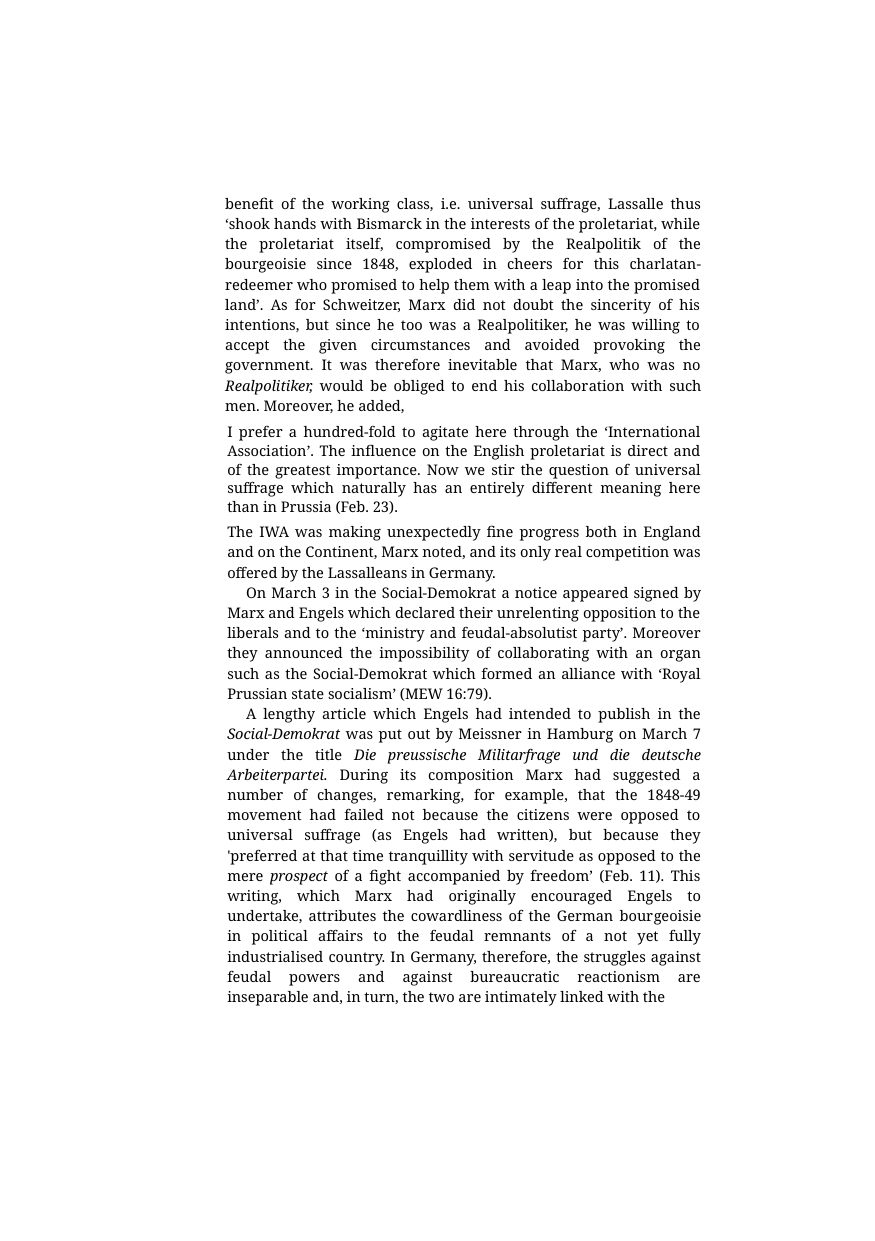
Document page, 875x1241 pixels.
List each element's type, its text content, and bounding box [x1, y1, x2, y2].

text benefit of the working class, i.e. universal suffrage, Lassalle thus ‘shook hands with Bismarck in the interests of the proletariat, while the proletariat itself, compromised by the Realpolitik of the bourgeoisie since 1848, exploded in cheers for this charlatan- redeemer who promised to help them with a leap into the promised land’. As for Schweitzer, Marx did not doubt the sincerity of his intentions, but since he too was a Realpolitiker, he was willing to accept the given circumstances and avoided provoking the government. It was therefore inevitable that Marx, who was no Realpolitiker, would be obliged to end his collabor­ation with such men. Moreover, he added, [225, 193, 701, 415]
text I prefer a hundred-fold to agitate here through the ‘International Association’. The influence on the English proletariat is direct and of the greatest importance. Now we stir the question of universal suffrage which naturally has an entirely different meaning here than in Prussia (Feb. 23). [227, 423, 701, 516]
text A lengthy article which Engels had intended to publish in the Social-Demokrat was put out by Meissner in Hamburg on March 7 under the title Die preussische Militarfrage und die deutsche Arbeiterpartei. During its composition Marx had suggested a number of changes, remarking, for example, that the 1848-49 movement had failed not because the citizens were opposed to universal suffrage (as Engels had written), but because they 'preferred at that time tranquillity with servitude as opposed to the mere prospect of a fight accompanied by freedom’ (Feb. 11). This writing, which Marx had originally encouraged Engels to undertake, attributes the cowardliness of the German bour­geoisie in political affairs to the feudal remnants of a not yet fully industrialised country. In Germany, therefore, the struggles against feudal powers and against bureaucratic reactionism are inseparable and, in turn, the two are intimately linked with the [227, 703, 701, 1007]
text On March 3 in the Social-Demokrat a notice appeared signed by Marx and Engels which declared their unrelenting opposition to the liberals and to the ‘ministry and feudal-absolutist party’. Moreover they announced the impossibility of collaborating with an organ such as the Social-Demokrat which formed an alliance with ‘Royal Prussian state socialism’ (MEW 16:79). [227, 582, 701, 703]
text The IWA was making unexpectedly fine progress both in England and on the Continent, Marx noted, and its only real competition was offered by the Lassalleans in Germany. [227, 522, 701, 582]
